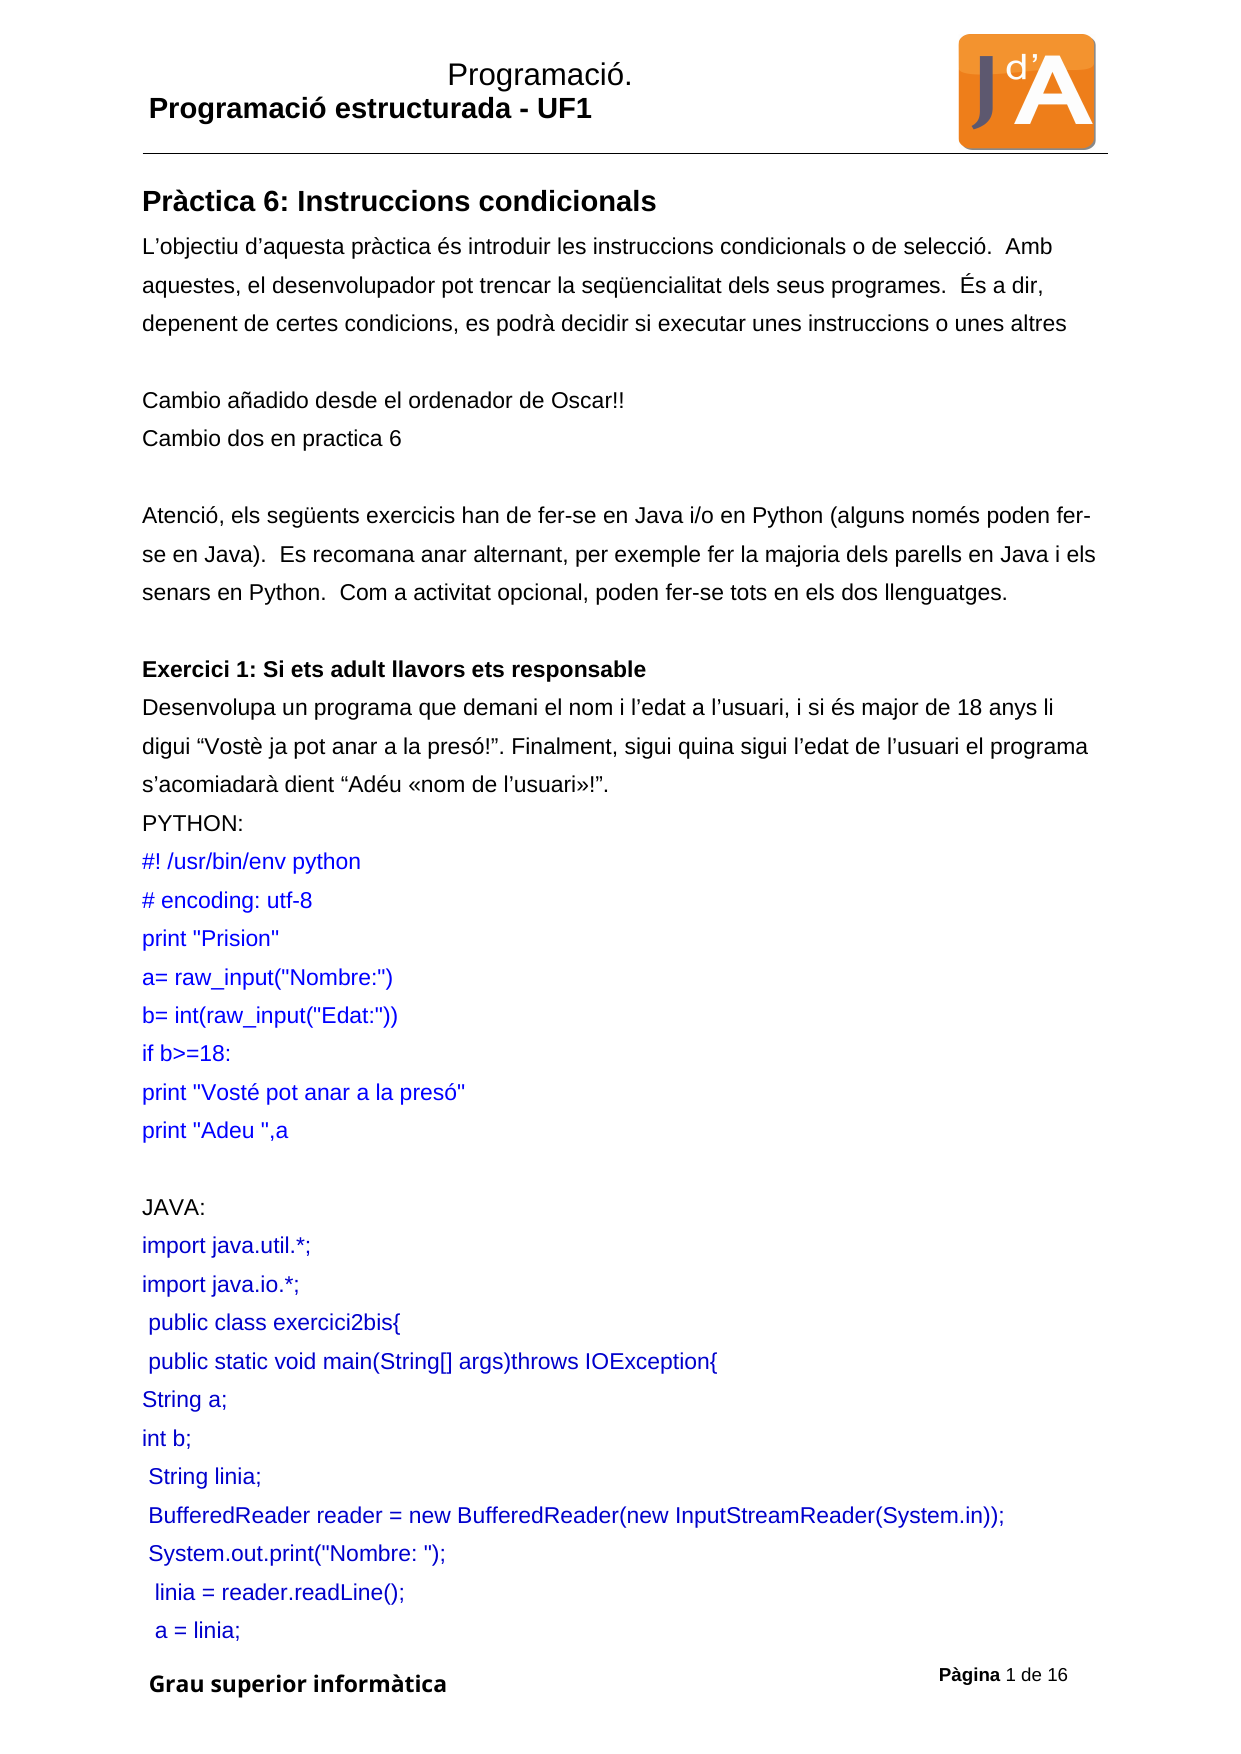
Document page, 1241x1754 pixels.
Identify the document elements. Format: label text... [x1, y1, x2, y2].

text System.out.print("Nombre: "); [142, 1541, 1107, 1566]
text a = linia; [142, 1618, 1107, 1643]
text Cambio añadido desde el ordenador de Oscar!! [142, 388, 1107, 413]
text import java.io.*; [142, 1272, 1107, 1297]
text PYTHON: [142, 810, 1107, 836]
text BufferedReader reader = new BufferedReader(new InputStreamReader(System.in)); [142, 1502, 1107, 1528]
text Exercici 1: Si ets adult llavors ets responsable [142, 657, 1107, 682]
text #! /usr/bin/env python [142, 849, 1107, 874]
text linia = reader.readLine(); [142, 1579, 1107, 1605]
text JAVA: [142, 1195, 1107, 1220]
text print "Vosté pot anar a la presó" [142, 1079, 1107, 1105]
text L’objectiu d’aquesta pràctica és introduir les instruccions condicionals o de selecció. Amb aquestes, el desenvolupador pot trencar la seqüencialitat dels seus programes. És a dir, depenent de certes condicions, es podrà decidir si executar unes instruccions o unes altres [142, 234, 1107, 336]
text int b; [142, 1425, 1107, 1451]
text Atenció, els següents exercicis han de fer-se en Java i/o en Python (alguns només poden fer-se en Java). Es recomana anar alternant, per exemple fer la majoria dels parells en Java i els senars en Python. Com a activitat opcional, poden fer-se tots en els dos llenguatges. [142, 503, 1107, 605]
text import java.util.*; [142, 1233, 1107, 1259]
text String a; [142, 1387, 1107, 1413]
text Pràctica 6: Instruccions condicionals [142, 185, 1107, 218]
text String linia; [142, 1464, 1107, 1489]
text a= raw_input("Nombre:") [142, 964, 1107, 990]
text print "Adeu ",a [142, 1118, 1107, 1143]
text print "Prision" [142, 926, 1107, 951]
text Cambio dos en practica 6 [142, 426, 1107, 452]
text public static void main(String[] args)throws IOException{ [142, 1348, 1107, 1374]
text # encoding: utf-8 [142, 887, 1107, 913]
text b= int(raw_input("Edat:")) [142, 1003, 1107, 1028]
text Desenvolupa un programa que demani el nom i l’edat a l’usuari, i si és major de 18 anys li digui “Vostè ja pot anar a la presó!”. Finalment, sigui quina sigui l’edat de l’usuari el programa s’acomiadarà dient “Adéu «nom de l’usuari»!”. [142, 695, 1107, 798]
picture [958, 34, 1096, 150]
text if b>=18: [142, 1041, 1107, 1067]
text public class exercici2bis{ [142, 1310, 1107, 1336]
